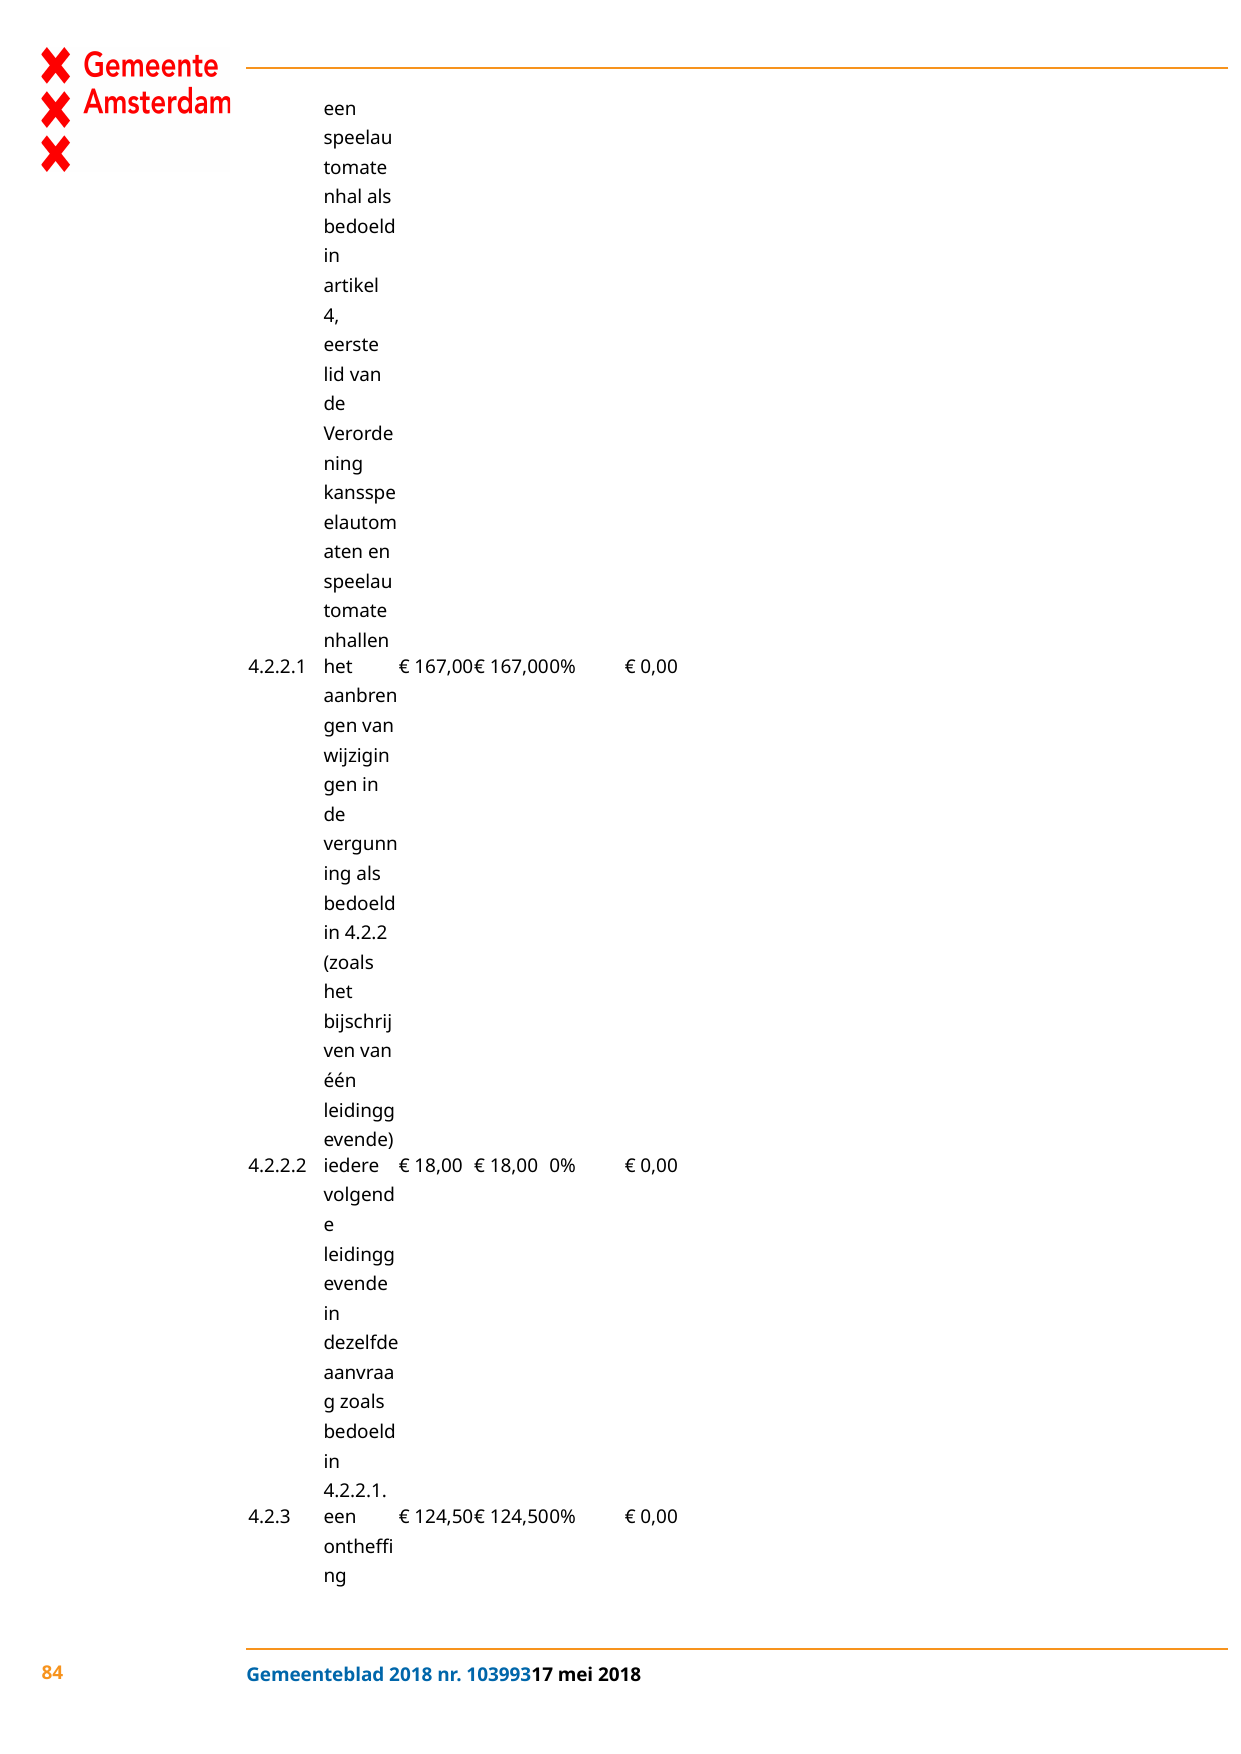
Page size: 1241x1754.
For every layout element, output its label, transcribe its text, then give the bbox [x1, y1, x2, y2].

table_cell € 124,50 [474, 1503, 549, 1588]
table_cell € 18,00 [399, 1152, 474, 1503]
table_cell 0% [549, 1503, 624, 1588]
table_cell € 167,00 [474, 653, 549, 1152]
table_cell 4.2.3 [248, 1503, 323, 1588]
table_cell € 0,00 [625, 1152, 700, 1503]
table_cell 0% [549, 1152, 624, 1503]
table_cell het aanbrengen van wijzigingen in de vergunning als bedoeld in 4.2.2 (zoals het bijschrijven van één leidinggevende) [323, 653, 398, 1152]
table_cell € 18,00 [474, 1152, 549, 1503]
table_cell € 0,00 [625, 653, 700, 1152]
table_cell [549, 95, 624, 653]
table_cell [474, 95, 549, 653]
table_cell 4.2.2.2 [248, 1152, 323, 1503]
table_cell iedere volgende leidinggevende in dezelfde aanvraag zoals bedoeld in 4.2.2.1. [323, 1152, 398, 1503]
table_cell 0% [549, 653, 624, 1152]
table_cell [399, 95, 474, 653]
table_cell € 0,00 [625, 1503, 700, 1588]
table_cell een ontheffing [323, 1503, 398, 1588]
table_cell een speelautomatenhal als bedoeld in artikel 4, eerste lid van de Verordening kansspeelautomaten en speelautomatenhallen [323, 95, 398, 653]
table_cell 4.2.2.1 [248, 653, 323, 1152]
table_cell € 167,00 [399, 653, 474, 1152]
table_cell € 124,50 [399, 1503, 474, 1588]
picture [41, 47, 231, 172]
table_cell [248, 95, 323, 653]
table_cell [625, 95, 700, 653]
